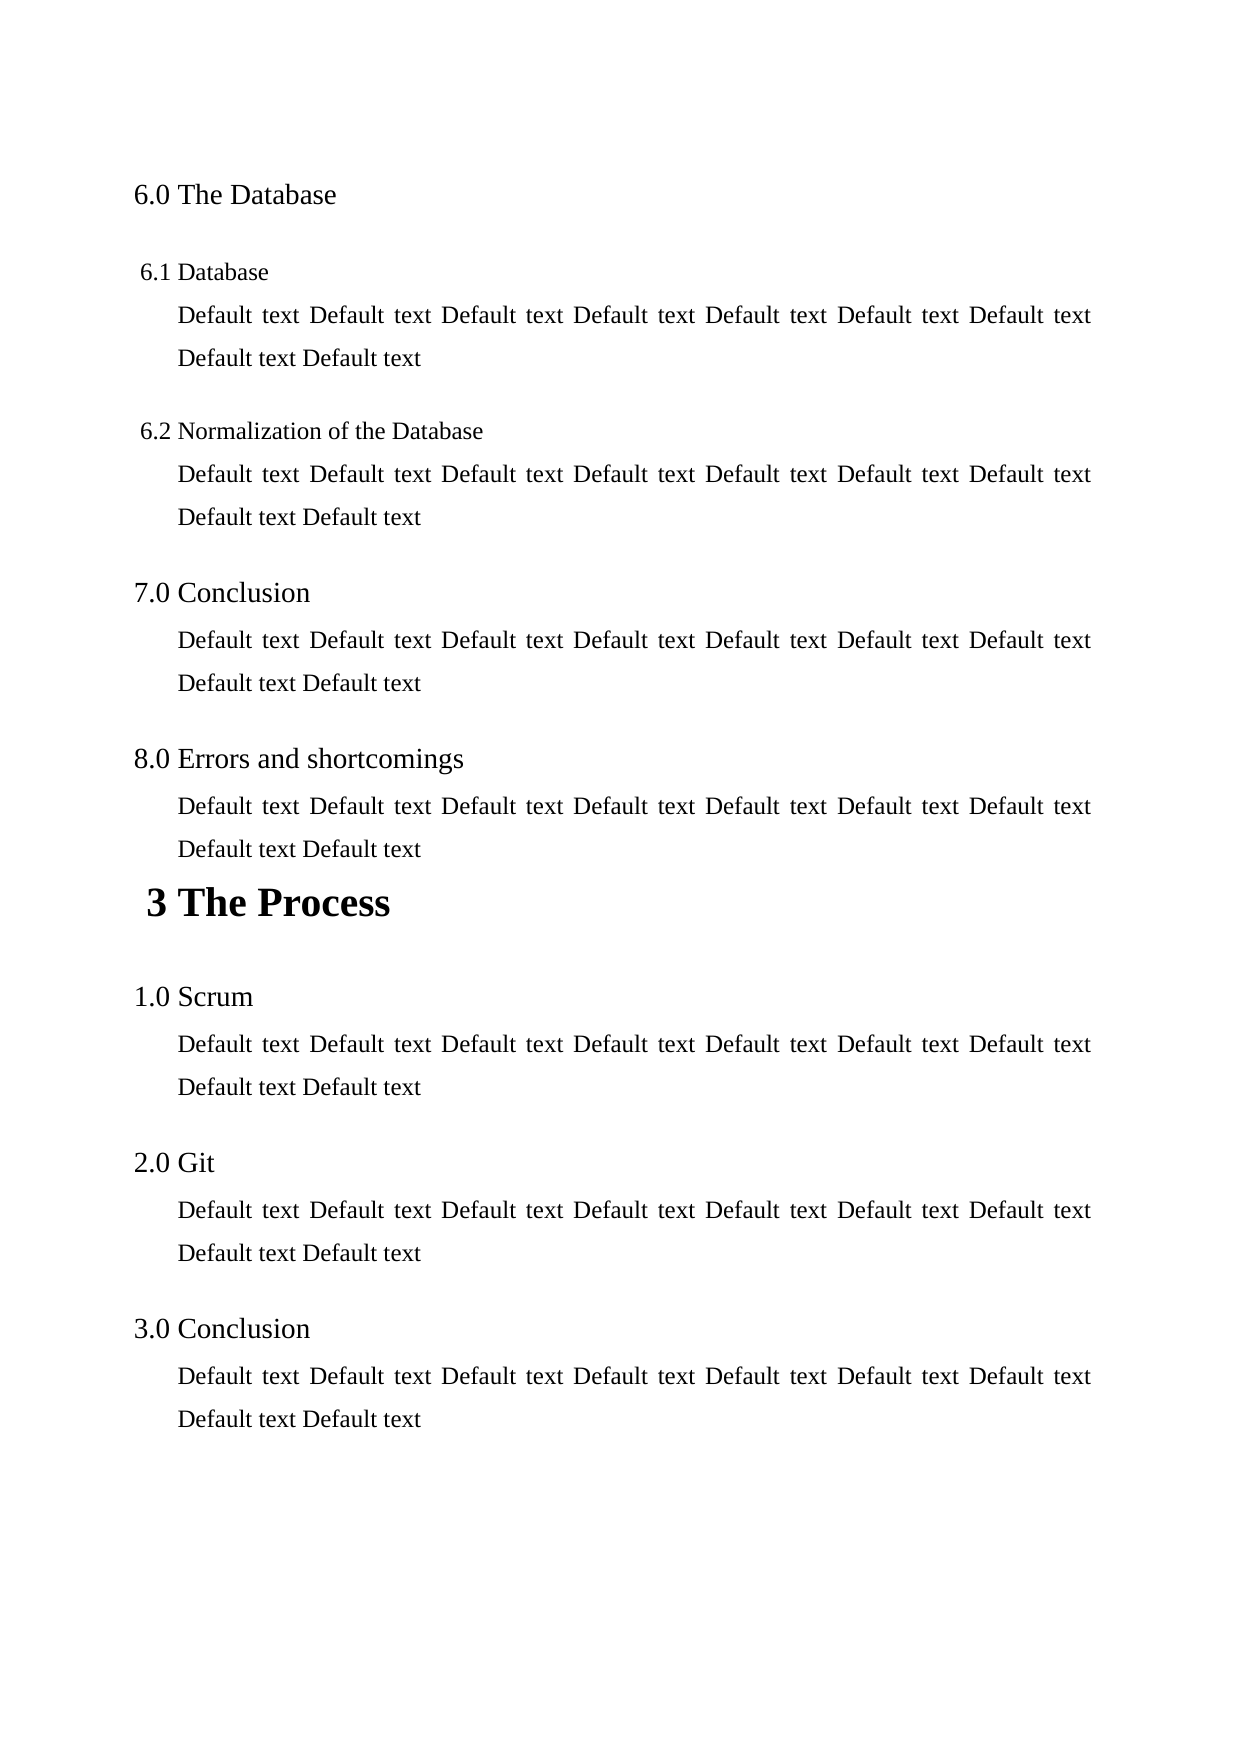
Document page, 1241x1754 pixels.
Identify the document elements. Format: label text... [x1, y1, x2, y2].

text Default text Default text Default text Default text Default text Default text Default text Default text Default text [177, 300, 1093, 372]
subtitle Database [177, 257, 1093, 286]
text Default text Default text Default text Default text Default text Default text Default text Default text Default text [177, 1195, 1093, 1267]
text Default text Default text Default text Default text Default text Default text Default text Default text Default text [177, 791, 1093, 863]
subtitle The Database [177, 177, 1093, 211]
subtitle Normalization of the Database [177, 416, 1093, 444]
subtitle Conclusion [177, 575, 1093, 608]
subtitle Scrum [177, 979, 1093, 1012]
subtitle Errors and shortcomings [177, 741, 1093, 774]
subtitle The Process [177, 877, 1093, 925]
subtitle Conclusion [177, 1311, 1093, 1344]
text Default text Default text Default text Default text Default text Default text Default text Default text Default text [177, 1361, 1093, 1433]
subtitle Git [177, 1145, 1093, 1178]
text Default text Default text Default text Default text Default text Default text Default text Default text Default text [177, 1029, 1093, 1101]
text Default text Default text Default text Default text Default text Default text Default text Default text Default text [177, 459, 1093, 531]
text Default text Default text Default text Default text Default text Default text Default text Default text Default text [177, 625, 1093, 697]
